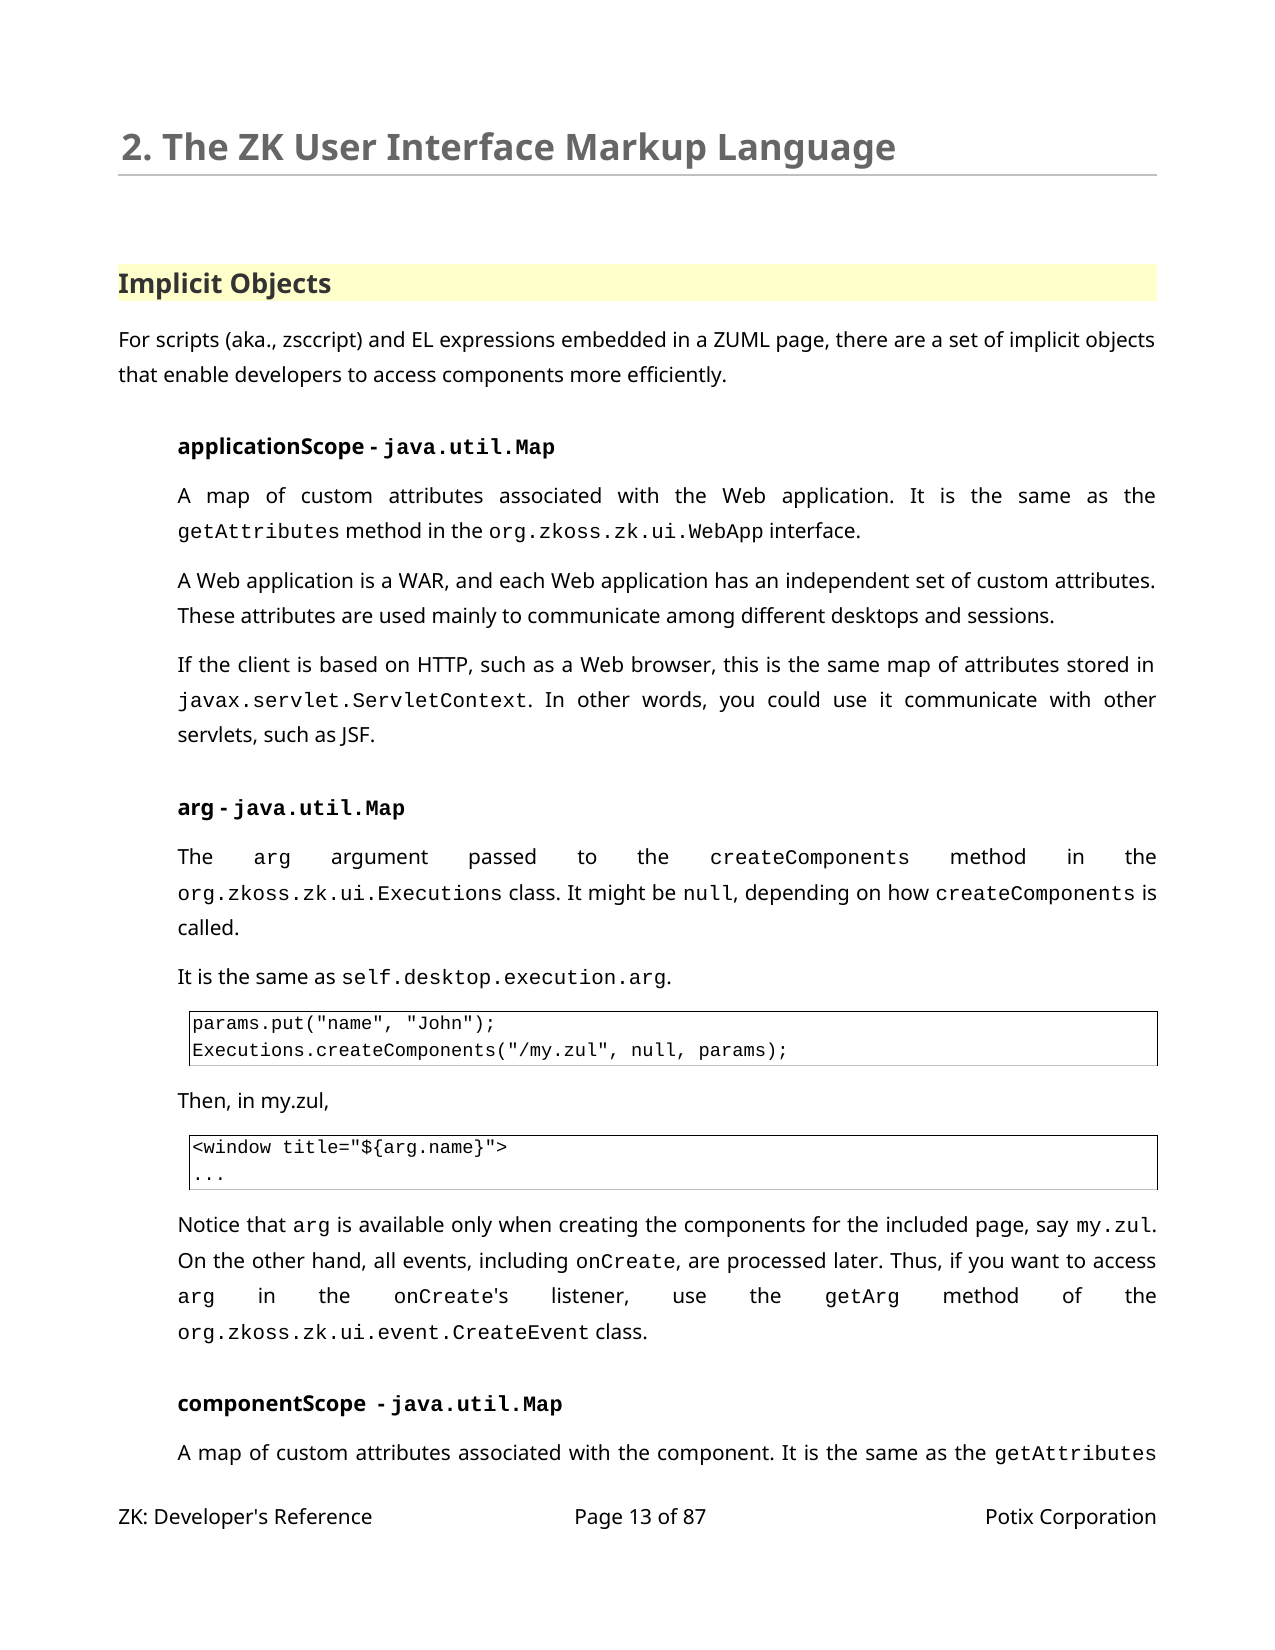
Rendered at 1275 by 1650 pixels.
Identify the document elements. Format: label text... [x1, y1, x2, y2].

text For scripts (aka., zsccript) and EL expressions embedded in a ZUML page, there are a set of implicit objects that enable developers to access components more efficiently. [118, 325, 1157, 388]
subtitle 2. The ZK User Interface Markup Language [118, 118, 1157, 174]
text It is the same as self.desktop.execution.arg. [177, 962, 1157, 991]
subtitle applicationScope - java.util.Map [177, 431, 1157, 461]
subtitle Implicit Objects [118, 264, 1157, 301]
text The arg argument passed to the createComponents method in the org.zkoss.zk.ui.Executions class. It might be null, depending on how createComponents is called. [177, 842, 1157, 941]
text A map of custom attributes associated with the component. It is the same as the getAttributes [177, 1438, 1157, 1467]
text <window title="${arg.name}"> [190, 1136, 1157, 1159]
subtitle arg - java.util.Map [177, 791, 1157, 821]
text params.put("name", "John"); [190, 1012, 1157, 1035]
text Then, in my.zul, [177, 1086, 1157, 1114]
text Executions.createComponents("/my.zul", null, params); [190, 1038, 1157, 1065]
subtitle componentScope - java.util.Map [177, 1388, 1157, 1418]
text ... [190, 1162, 1157, 1189]
text A Web application is a WAR, and each Web application has an independent set of custom attributes. These attributes are used mainly to communicate among different desktops and sessions. [177, 566, 1157, 629]
text A map of custom attributes associated with the Web application. It is the same as the getAttributes method in the org.zkoss.zk.ui.WebApp interface. [177, 481, 1157, 545]
text If the client is based on HTTP, such as a Web browser, this is the same map of attributes stored in javax.servlet.ServletContext. In other words, you could use it communicate with other servlets, such as JSF. [177, 650, 1157, 749]
text Notice that arg is available only when creating the components for the included page, say my.zul. On the other hand, all events, including onCreate, are processed later. Thus, if you want to access arg in the onCreate's listener, use the getArg method of the org.zkoss.zk.ui.event.CreateEvent class. [177, 1210, 1157, 1345]
